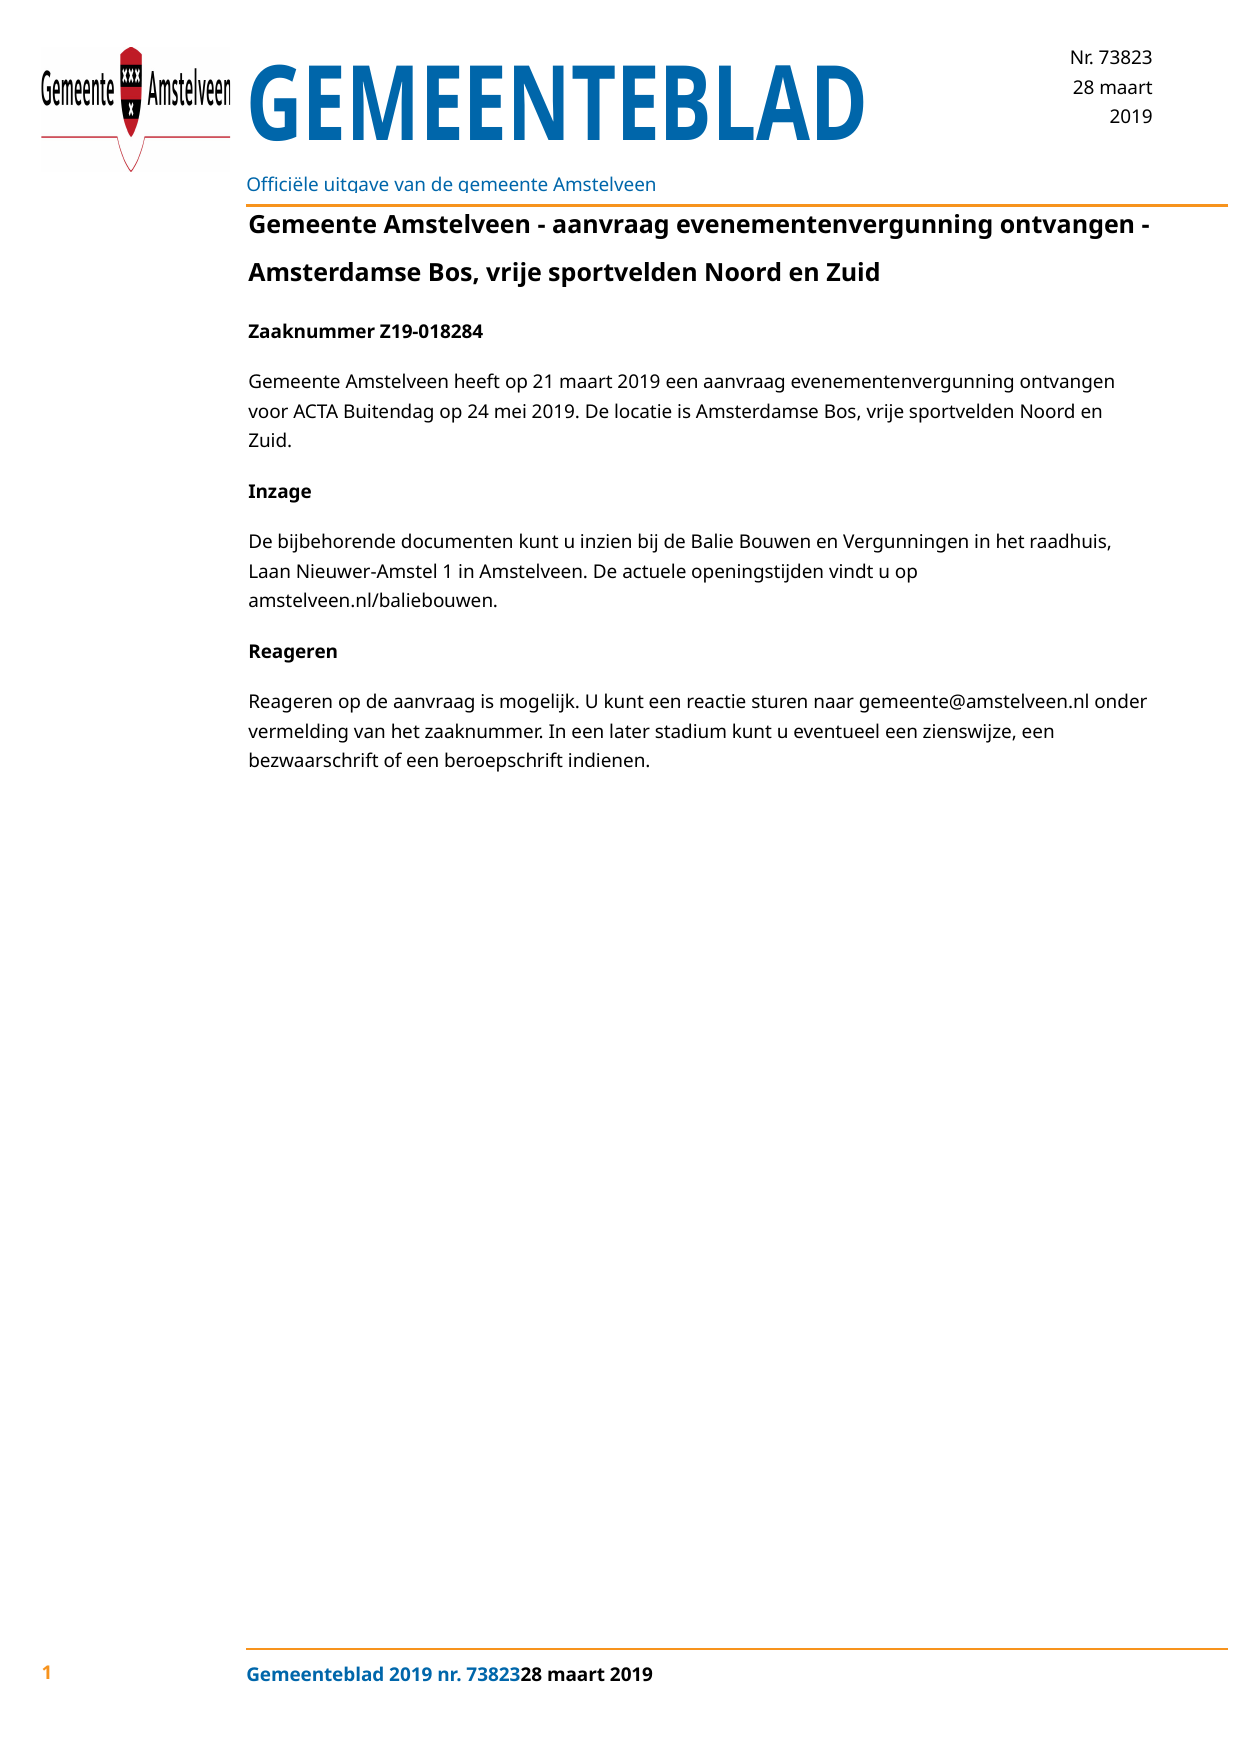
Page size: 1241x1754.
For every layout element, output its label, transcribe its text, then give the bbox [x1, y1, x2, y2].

text Reageren op de aanvraag is mogelijk. U kunt een reactie sturen naar gemeente@amstelveen.nl onder vermelding van het zaaknummer. In een later stadium kunt u eventueel een zienswijze, een bezwaarschrift of een beroepschrift indienen. [248, 688, 1152, 773]
text Reageren [248, 638, 1152, 664]
text Zaaknummer Z19-018284 [248, 318, 1152, 344]
picture [41, 47, 231, 172]
text Inzage [248, 478, 1152, 504]
text Gemeente Amstelveen heeft op 21 maart 2019 een aanvraag evenementenvergunning ontvangen voor ACTA Buitendag op 24 mei 2019. De locatie is Amsterdamse Bos, vrije sportvelden Noord en Zuid. [248, 368, 1152, 453]
text De bijbehorende documenten kunt u inzien bij de Balie Bouwen en Vergunningen in het raadhuis, Laan Nieuwer-Amstel 1 in Amstelveen. De actuele openingstijden vindt u op amstelveen.nl/baliebouwen. [248, 528, 1152, 613]
text Gemeente Amstelveen - aanvraag evenementenvergunning ontvangen - Amsterdamse Bos, vrije sportvelden Noord en Zuid [248, 207, 1152, 288]
